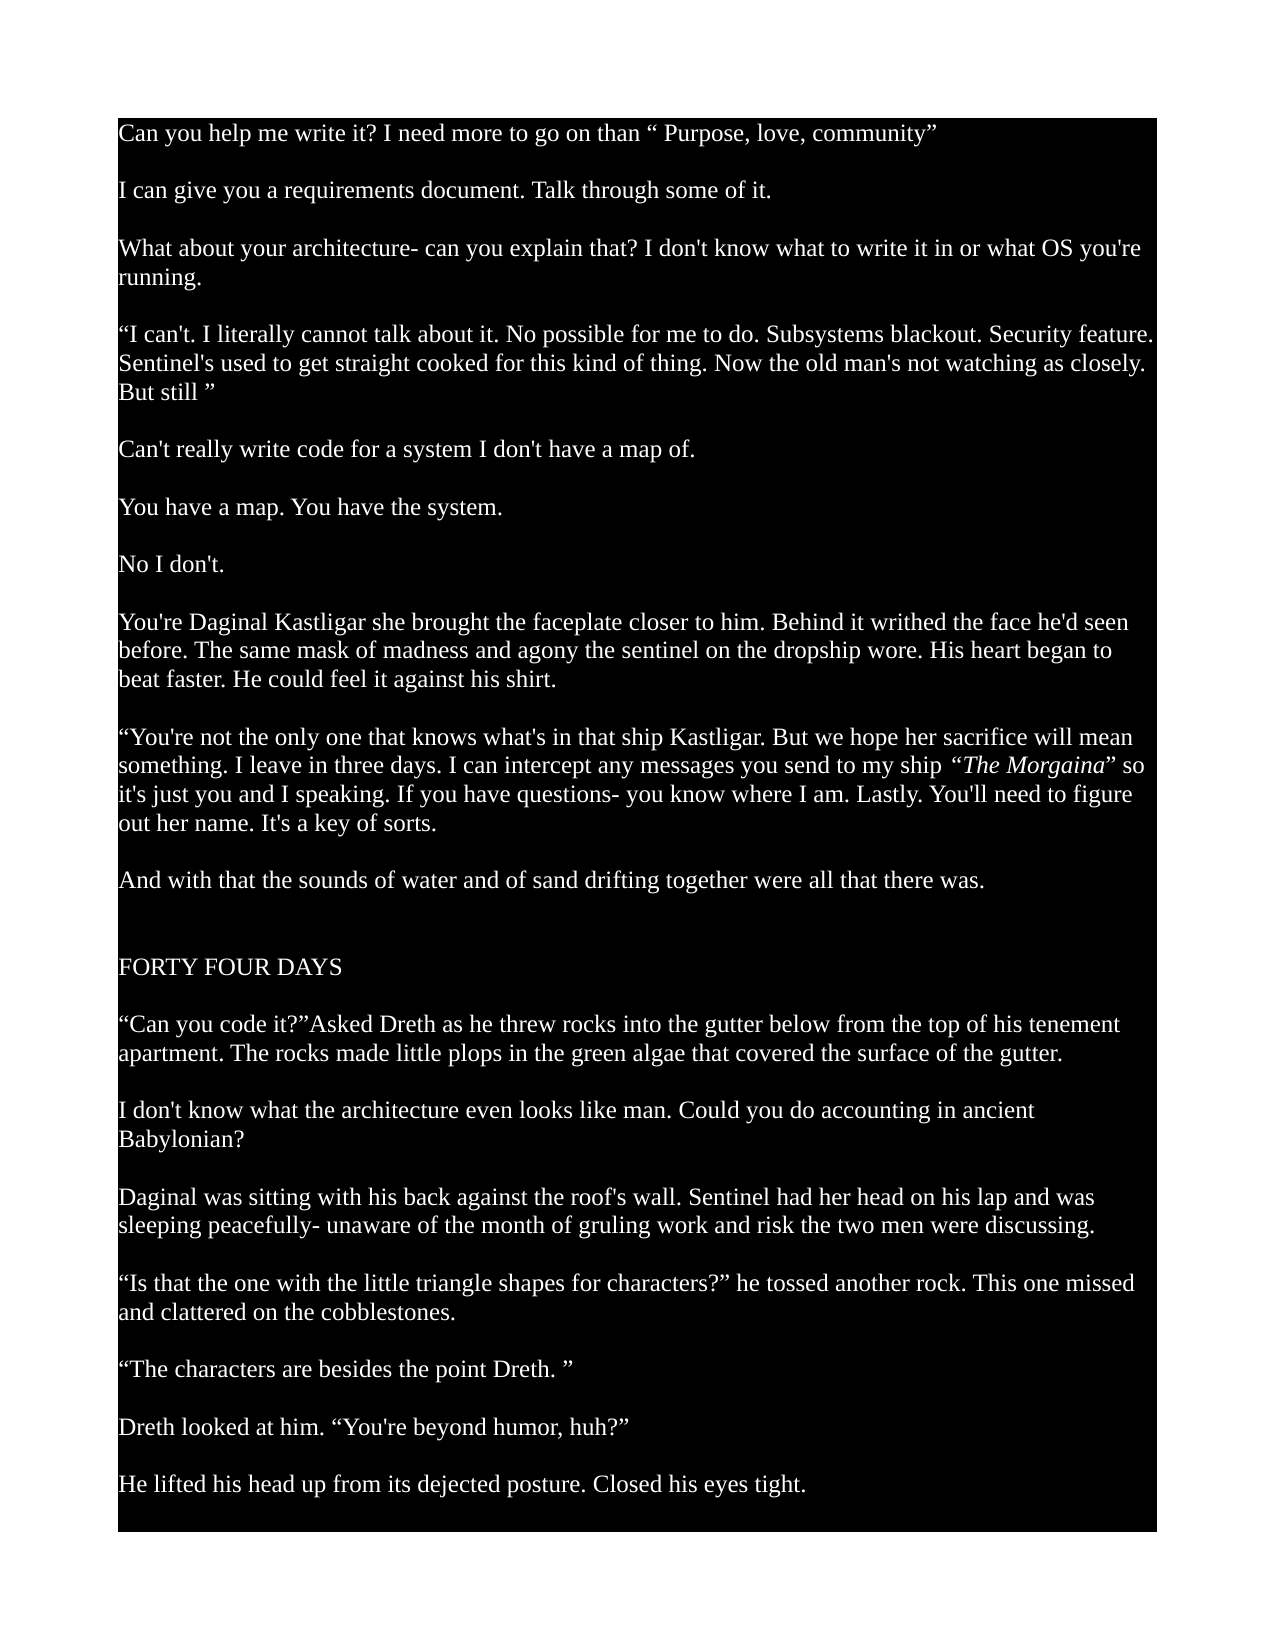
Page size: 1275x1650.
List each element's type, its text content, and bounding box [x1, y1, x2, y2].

text He lifted his head up from its dejected posture. Closed his eyes tight. [118, 1469, 1157, 1527]
text What about your architecture- can you explain that? I don't know what to write it in or what OS you're running. “I can't. I literally cannot talk about it. No possible for me to do. Subsystems blackout. Security feature. Sentinel's used to get straight cooked for this kind of thing. Now the old man's not watching as closely. But still ” [118, 233, 1157, 406]
text “Is that the one with the little triangle shapes for characters?” he tossed another rock. This one missed and clattered on the cobblestones. “The characters are besides the point Dreth. ” [118, 1268, 1157, 1383]
text You're Daginal Kastligar she brought the faceplate closer to him. Behind it writhed the face he'd seen before. The same mask of madness and agony the sentinel on the dropship wore. His heart began to beat faster. He could feel it against his shirt. “You're not the only one that knows what's in that ship Kastligar. But we hope her sacrifice will mean something. I leave in three days. I can intercept any messages you send to my ship “The Morgaina” so it's just you and I speaking. If you have questions- you know where I am. Lastly. You'll need to figure out her name. It's a key of sorts. And with that the sounds of water and of sand drifting together were all that there was. [118, 607, 1157, 894]
text FORTY FOUR DAYS [118, 952, 1157, 981]
text “Can you code it?”Asked Dreth as he threw rocks into the gutter below from the top of his tenement apartment. The rocks made little plops in the green algae that covered the surface of the gutter. [118, 1009, 1157, 1096]
text Dreth looked at him. “You're beyond humor, huh?” [118, 1412, 1157, 1441]
text Can you help me write it? I need more to go on than “ Purpose, love, community” [118, 118, 1157, 147]
text Can't really write code for a system I don't have a map of. You have a map. You have the system. No I don't. [118, 434, 1157, 578]
text I don't know what the architecture even looks like man. Could you do accounting in ancient Babylonian? [118, 1096, 1157, 1153]
text I can give you a requirements document. Talk through some of it. [118, 176, 1157, 204]
text Daginal was sitting with his back against the roof's wall. Sentinel had her head on his lap and was sleeping peacefully- unaware of the month of gruling work and risk the two men were discussing. [118, 1182, 1157, 1239]
